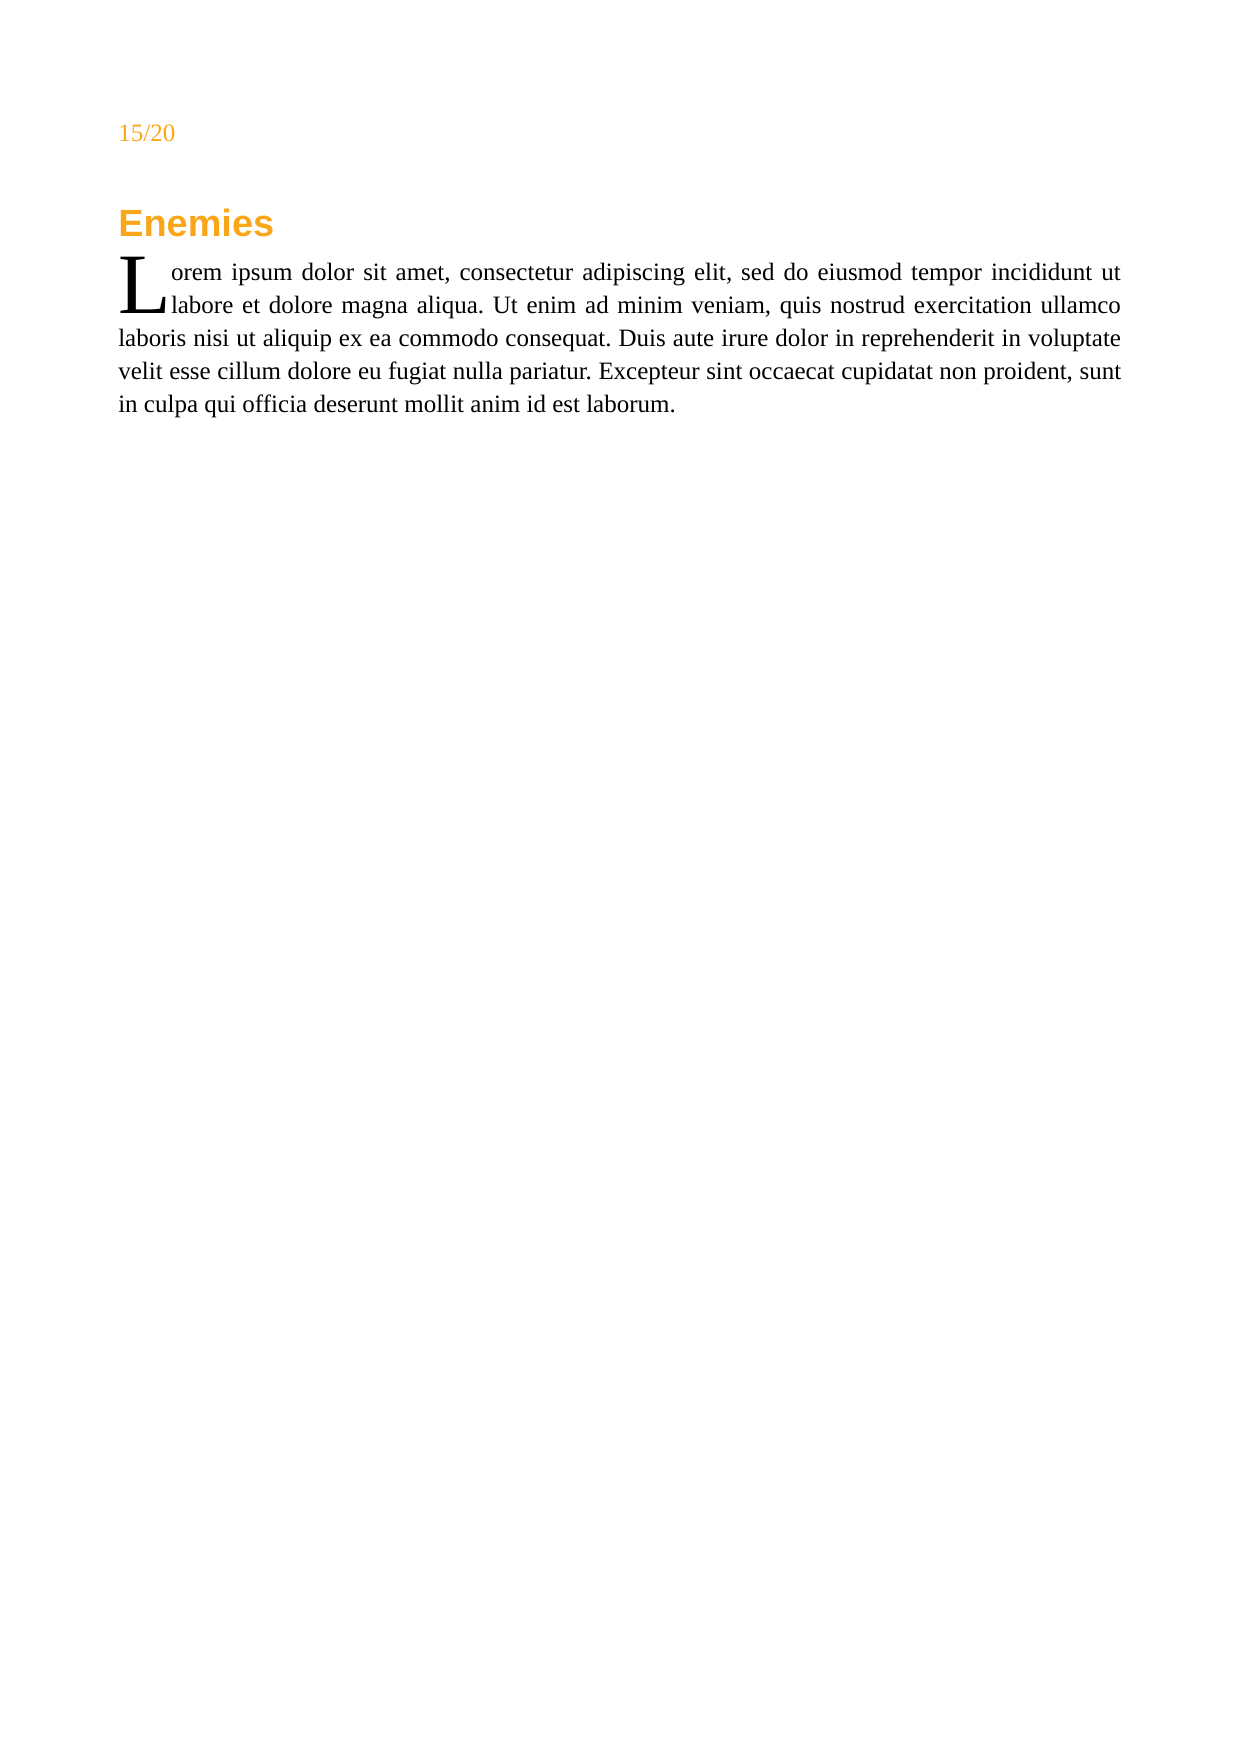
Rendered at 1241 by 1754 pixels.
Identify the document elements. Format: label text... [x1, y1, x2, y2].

text Lorem ipsum dolor sit amet, consectetur adipiscing elit, sed do eiusmod tempor incididunt ut labore et dolore magna aliqua. Ut enim ad minim veniam, quis nostrud exercitation ullamco laboris nisi ut aliquip ex ea commodo consequat. Duis aute irure dolor in reprehenderit in voluptate velit esse cillum dolore eu fugiat nulla pariatur. Excepteur sint occaecat cupidatat non proident, sunt in culpa qui officia deserunt mollit anim id est laborum. [118, 257, 1122, 418]
subtitle Enemies [118, 201, 1122, 245]
